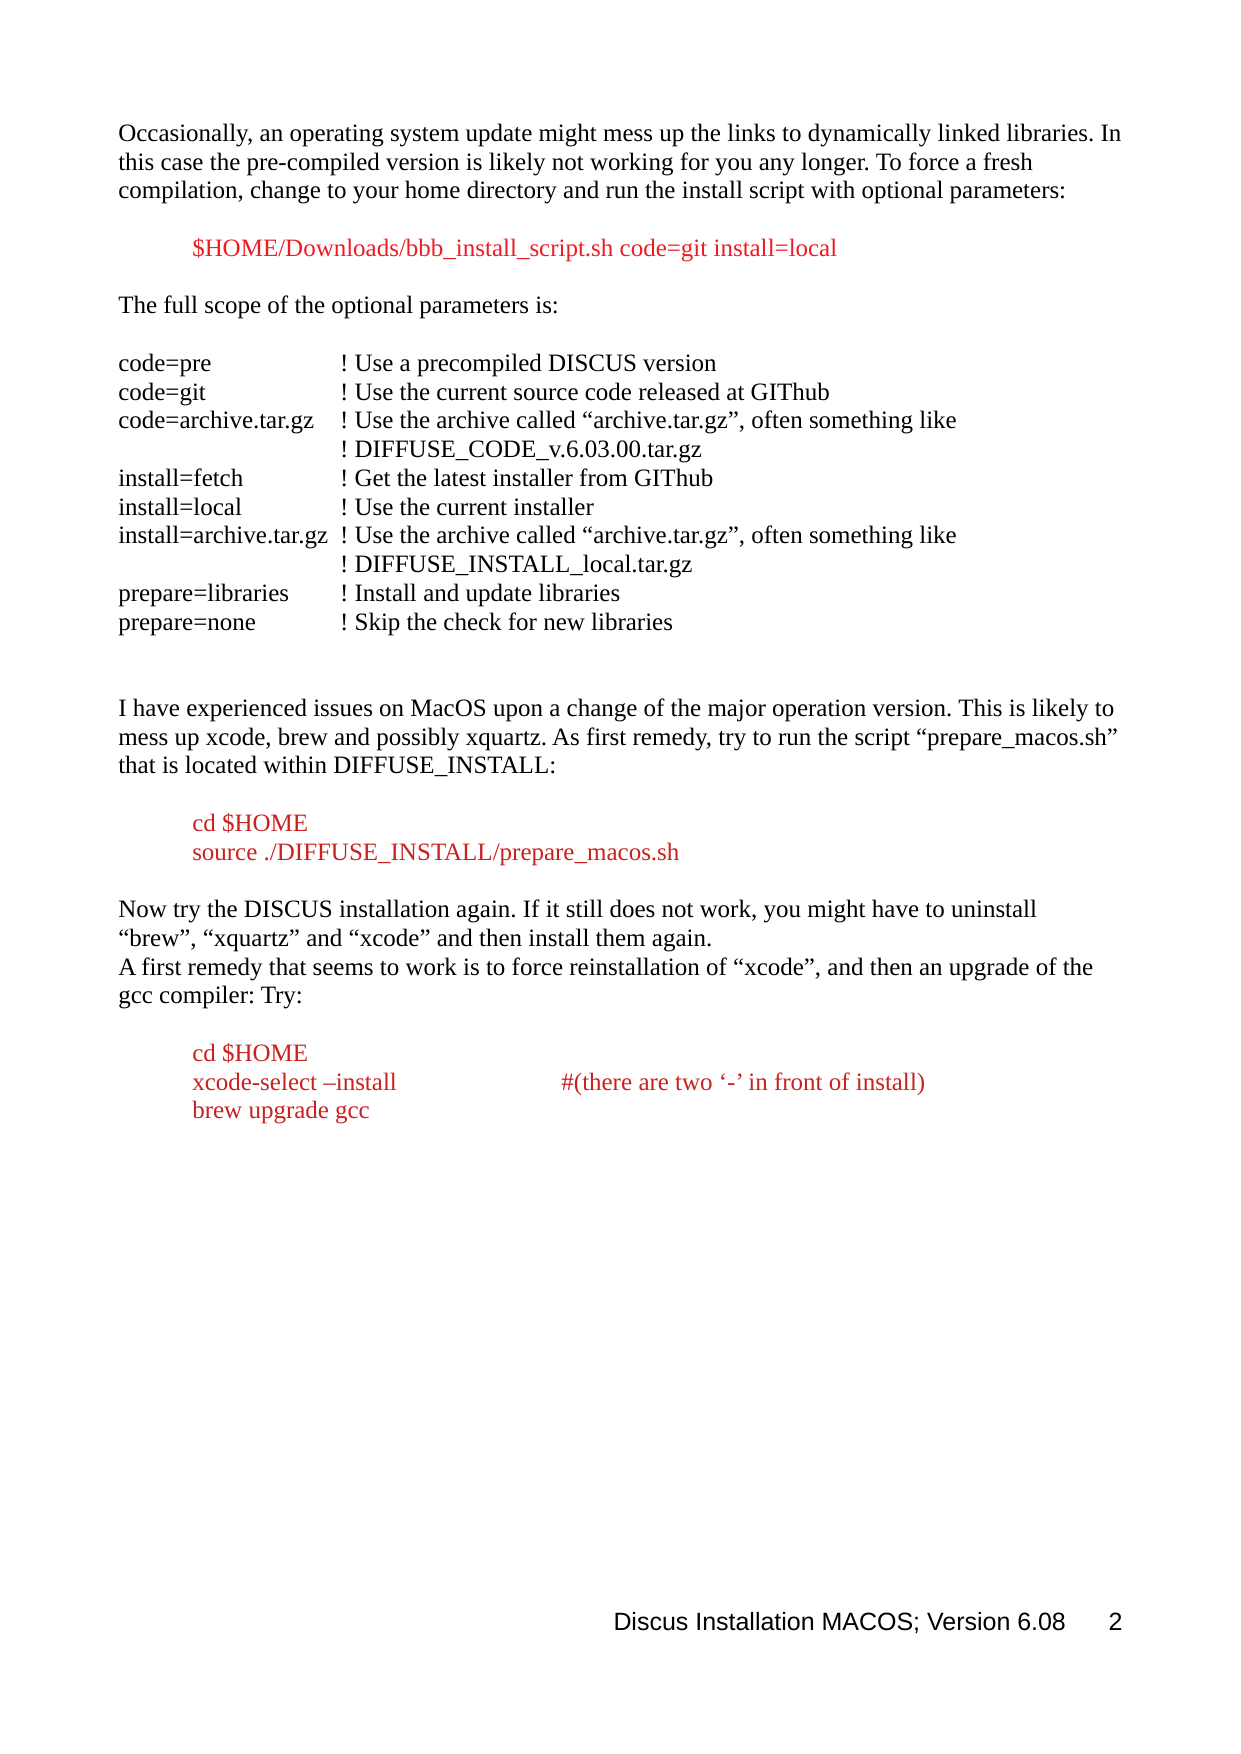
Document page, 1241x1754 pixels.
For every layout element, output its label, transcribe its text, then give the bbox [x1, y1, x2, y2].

text xcode-select –install #(there are two ‘-’ in front of install) [118, 1067, 1122, 1096]
text code=archive.tar.gz ! Use the archive called “archive.tar.gz”, often something like [118, 406, 1122, 434]
text ! DIFFUSE_CODE_v.6.03.00.tar.gz [118, 434, 1122, 463]
text Now try the DISCUS installation again. If it still does not work, you might have to uninstall “brew”, “xquartz” and “xcode” and then install them again. [118, 894, 1122, 952]
text Occasionally, an operating system update might mess up the links to dynamically linked libraries. In this case the pre-compiled version is likely not working for you any longer. To force a fresh compilation, change to your home directory and run the install script with optional parameters: [118, 118, 1122, 204]
text $HOME/Downloads/bbb_install_script.sh code=git install=local [118, 233, 1122, 262]
text cd $HOME [118, 808, 1122, 837]
text prepare=libraries ! Install and update libraries [118, 578, 1122, 607]
text ! DIFFUSE_INSTALL_local.tar.gz [118, 549, 1122, 578]
text brew upgrade gcc [118, 1096, 1122, 1124]
text install=fetch ! Get the latest installer from GIThub [118, 463, 1122, 492]
text The full scope of the optional parameters is: [118, 291, 1122, 319]
text code=git ! Use the current source code released at GIThub [118, 377, 1122, 406]
text prepare=none ! Skip the check for new libraries [118, 607, 1122, 636]
text A first remedy that seems to work is to force reinstallation of “xcode”, and then an upgrade of the gcc compiler: Try: [118, 952, 1122, 1009]
text source ./DIFFUSE_INSTALL/prepare_macos.sh [118, 837, 1122, 866]
text cd $HOME [118, 1038, 1122, 1067]
text code=pre ! Use a precompiled DISCUS version [118, 348, 1122, 377]
text I have experienced issues on MacOS upon a change of the major operation version. This is likely to mess up xcode, brew and possibly xquartz. As first remedy, try to run the script “prepare_macos.sh” that is located within DIFFUSE_INSTALL: [118, 693, 1122, 779]
text install=local ! Use the current installer [118, 492, 1122, 521]
text install=archive.tar.gz ! Use the archive called “archive.tar.gz”, often something like [118, 521, 1122, 549]
